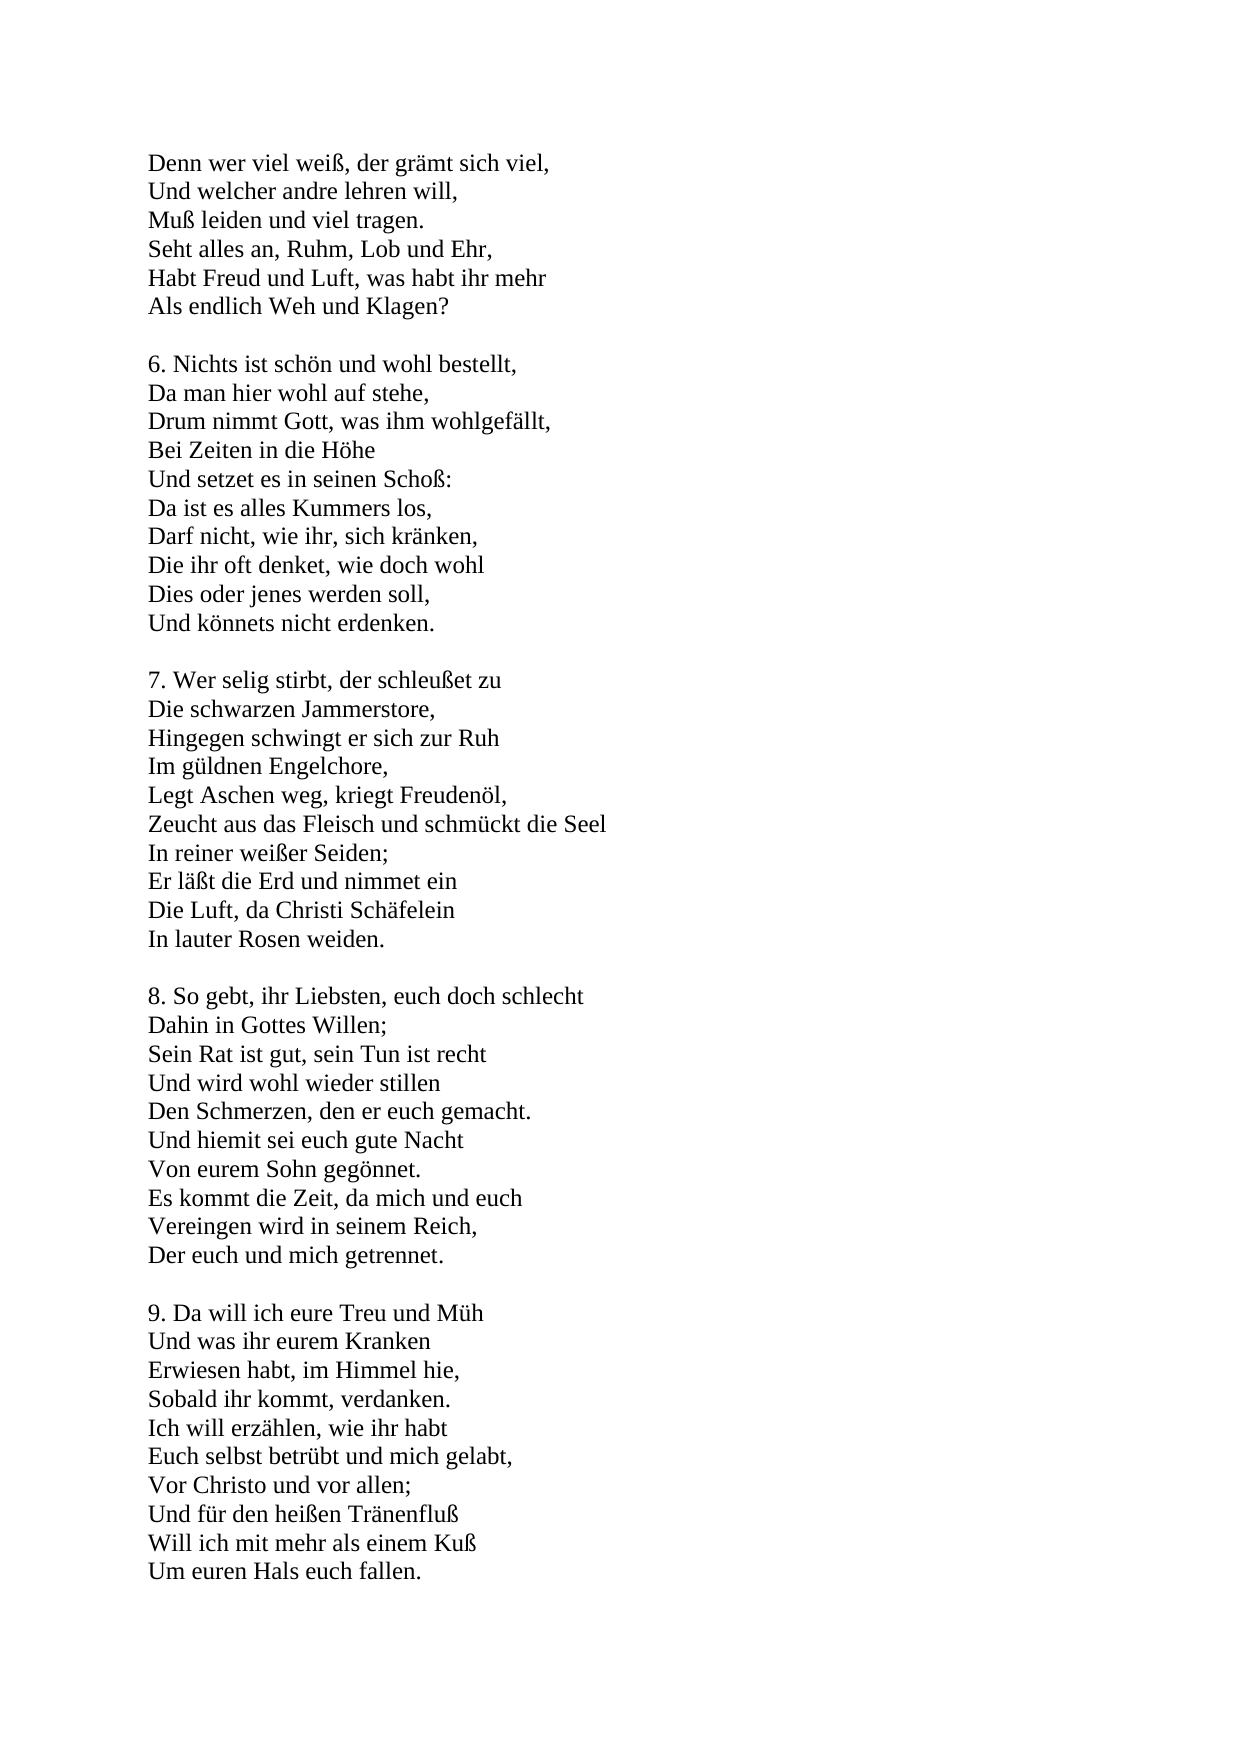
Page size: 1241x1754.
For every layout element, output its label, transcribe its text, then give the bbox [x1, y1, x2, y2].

text Und was ihr eurem Kranken [148, 1326, 1093, 1355]
text Euch selbst betrübt und mich gelabt, [148, 1441, 1093, 1470]
text Um euren Hals euch fallen. [148, 1556, 1093, 1585]
text Bei Zeiten in die Höhe [148, 435, 1093, 464]
text Er läßt die Erd und nimmet ein [148, 866, 1093, 895]
text Als endlich Weh und Klagen? [148, 291, 1093, 320]
text Den Schmerzen, den er euch gemacht. [148, 1096, 1093, 1125]
text Im güldnen Engelchore, [148, 751, 1093, 780]
text 9. Da will ich eure Treu und Müh [148, 1298, 1093, 1326]
text Die Luft, da Christi Schäfelein [148, 895, 1093, 924]
text Dies oder jenes werden soll, [148, 579, 1093, 608]
text 6. Nichts ist schön und wohl bestellt, [148, 349, 1093, 378]
text In reiner weißer Seiden; [148, 838, 1093, 866]
text Muß leiden und viel tragen. [148, 205, 1093, 234]
text In lauter Rosen weiden. [148, 924, 1093, 953]
text Legt Aschen weg, kriegt Freudenöl, [148, 780, 1093, 809]
text Von eurem Sohn gegönnet. [148, 1154, 1093, 1183]
text Der euch und mich getrennet. [148, 1240, 1093, 1269]
text Und welcher andre lehren will, [148, 176, 1093, 205]
text 7. Wer selig stirbt, der schleußet zu [148, 665, 1093, 694]
text Und setzet es in seinen Schoß: [148, 464, 1093, 493]
text Die ihr oft denket, wie doch wohl [148, 550, 1093, 579]
text Seht alles an, Ruhm, Lob und Ehr, [148, 234, 1093, 263]
text Drum nimmt Gott, was ihm wohlgefällt, [148, 406, 1093, 435]
text Sobald ihr kommt, verdanken. [148, 1384, 1093, 1413]
text Und könnets nicht erdenken. [148, 608, 1093, 636]
text Und wird wohl wieder stillen [148, 1068, 1093, 1096]
text Und für den heißen Tränenfluß [148, 1499, 1093, 1528]
text Zeucht aus das Fleisch und schmückt die Seel [148, 809, 1093, 838]
text Dahin in Gottes Willen; [148, 1010, 1093, 1039]
text Die schwarzen Jammerstore, [148, 694, 1093, 723]
text Ich will erzählen, wie ihr habt [148, 1413, 1093, 1441]
text Vereingen wird in seinem Reich, [148, 1211, 1093, 1240]
text Hingegen schwingt er sich zur Ruh [148, 723, 1093, 751]
text Und hiemit sei euch gute Nacht [148, 1125, 1093, 1154]
text Habt Freud und Luft, was habt ihr mehr [148, 263, 1093, 291]
text Es kommt die Zeit, da mich und euch [148, 1183, 1093, 1211]
text Denn wer viel weiß, der grämt sich viel, [148, 148, 1093, 176]
text Sein Rat ist gut, sein Tun ist recht [148, 1039, 1093, 1068]
text Darf nicht, wie ihr, sich kränken, [148, 521, 1093, 550]
text Will ich mit mehr als einem Kuß [148, 1528, 1093, 1556]
text Da ist es alles Kummers los, [148, 493, 1093, 521]
text 8. So gebt, ihr Liebsten, euch doch schlecht [148, 981, 1093, 1010]
text Vor Christo und vor allen; [148, 1470, 1093, 1499]
text Da man hier wohl auf stehe, [148, 378, 1093, 406]
text Erwiesen habt, im Himmel hie, [148, 1355, 1093, 1384]
